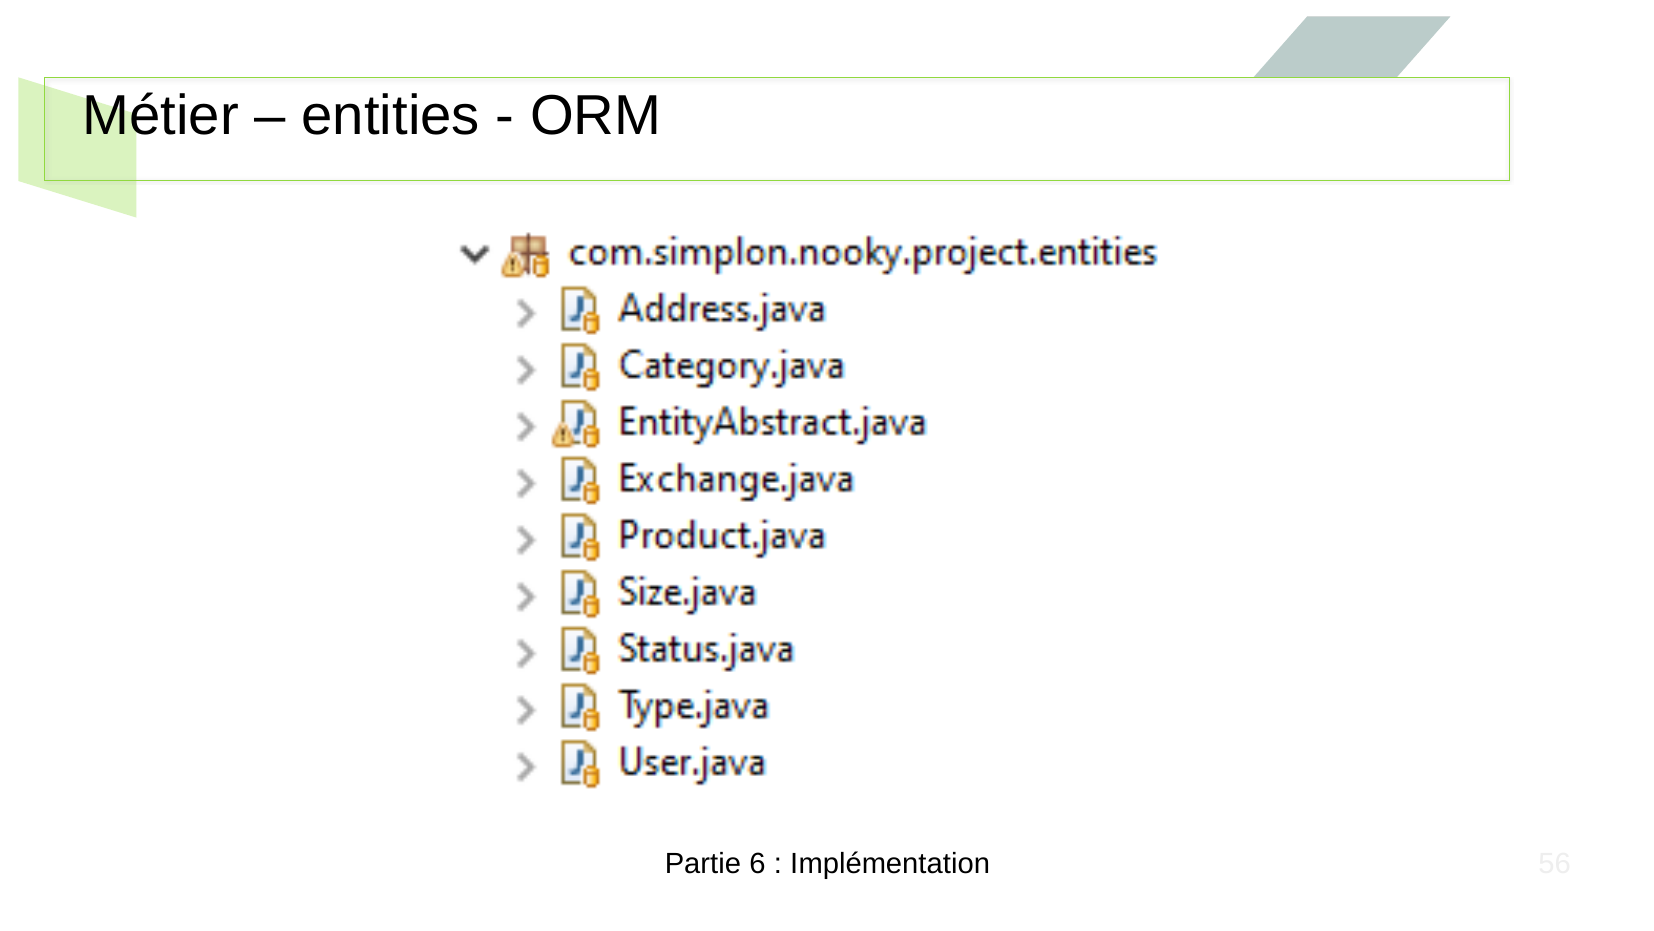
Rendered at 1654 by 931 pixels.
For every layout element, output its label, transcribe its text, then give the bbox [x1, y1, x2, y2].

title Métier – entities - ORM [82, 37, 1571, 193]
picture [383, 231, 1306, 798]
